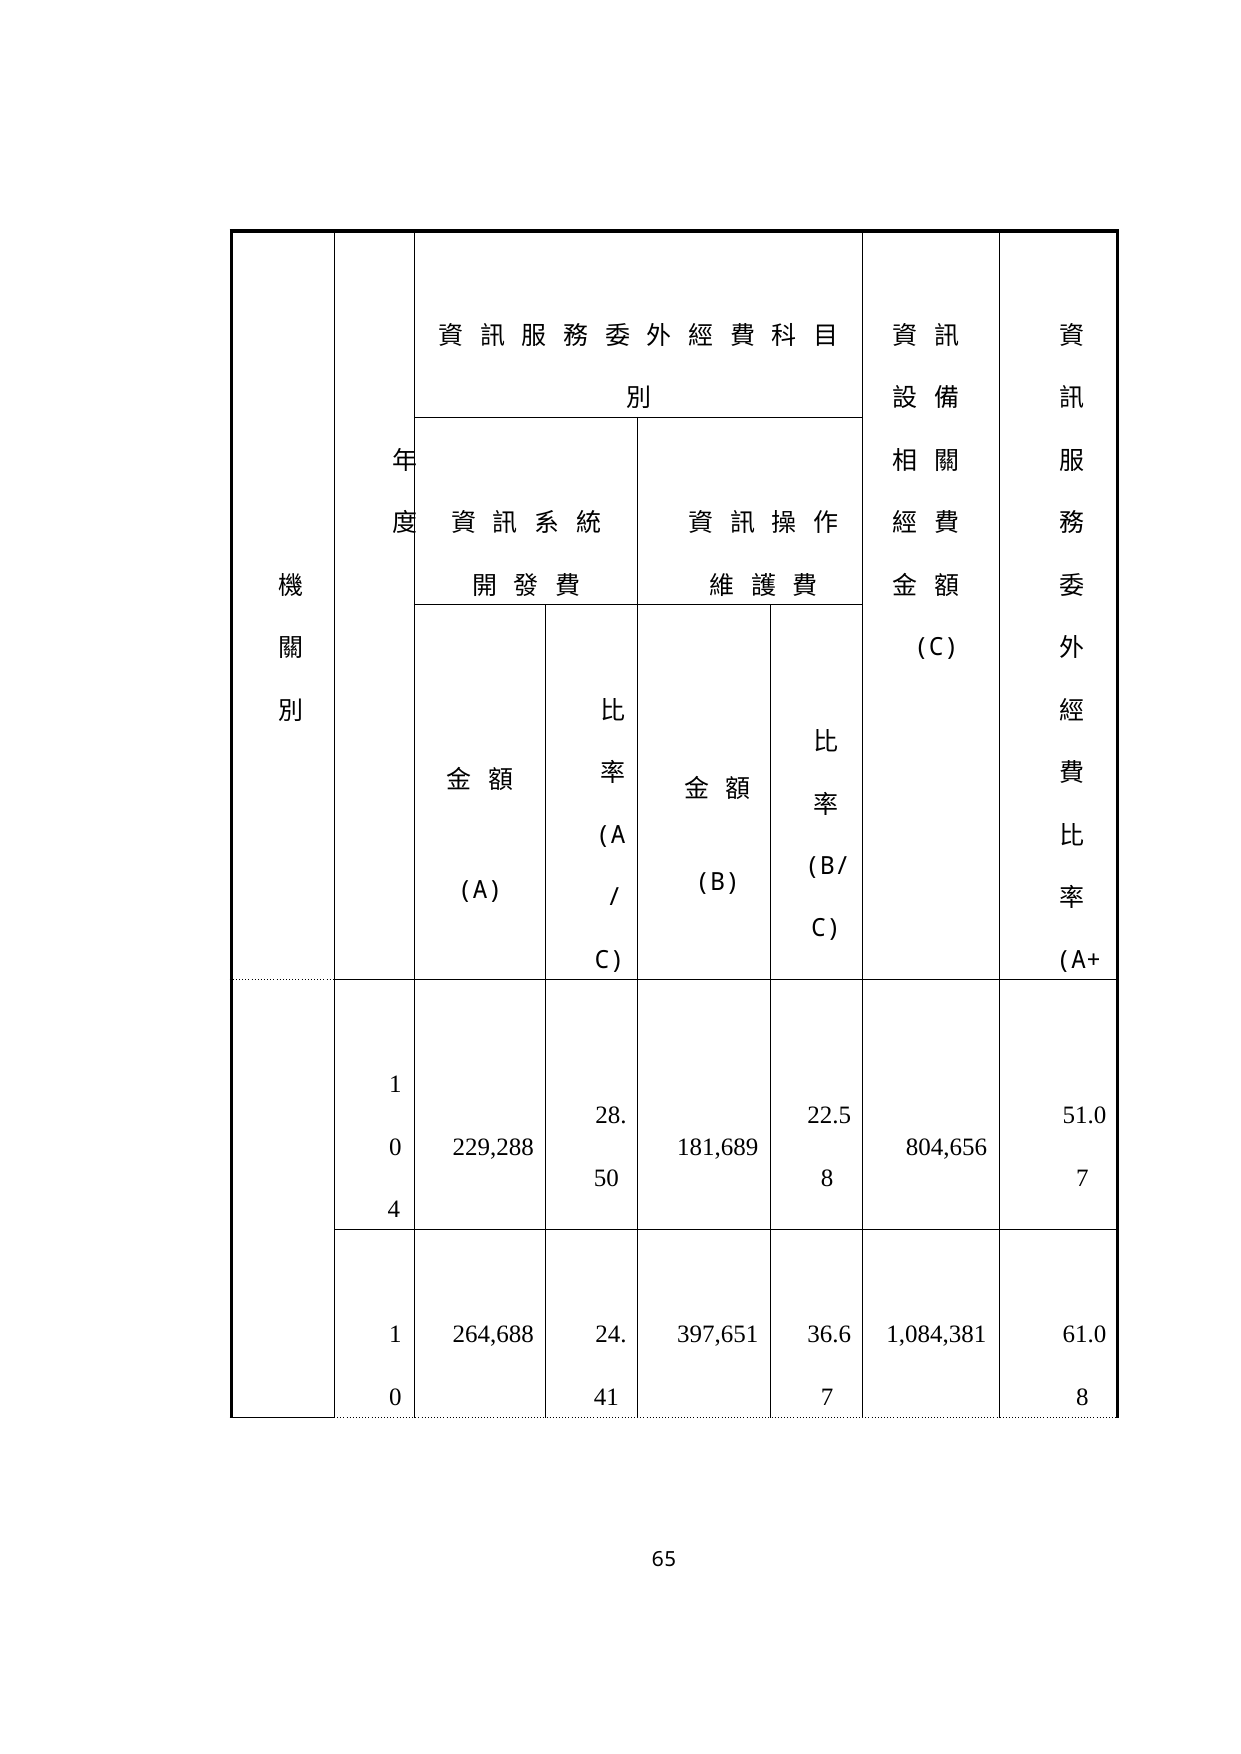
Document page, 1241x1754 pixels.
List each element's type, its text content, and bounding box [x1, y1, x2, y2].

table_cell 264,688 [415, 1230, 545, 1417]
table_cell 金額 (A) [415, 605, 545, 979]
table_cell 61.08 [1000, 1230, 1116, 1417]
table_cell 28.50 [546, 980, 637, 1229]
table_cell 資訊操作維護費 [638, 418, 862, 604]
table_cell 104 [335, 980, 414, 1229]
table_cell 229,288 [415, 980, 545, 1229]
table_cell 24.41 [546, 1230, 637, 1417]
table_cell 資訊系統開發費 [415, 418, 637, 604]
table_cell 397,651 [638, 1230, 770, 1417]
table_cell 10 [335, 1230, 414, 1417]
table_cell 51.07 [1000, 980, 1116, 1229]
table_cell 22.58 [771, 980, 862, 1229]
table_header 資訊設備相關經費金額 (C) [863, 233, 999, 979]
table_cell [233, 979, 334, 1417]
table_cell 金額 (B) [638, 605, 770, 979]
table_cell 比率(A/C) [546, 605, 637, 979]
table_cell 1,084,381 [863, 1230, 999, 1417]
table_header 資訊服務委外經費科目別 [415, 233, 862, 417]
table_cell 比率(B/C) [771, 605, 862, 979]
table_cell 181,689 [638, 980, 770, 1229]
table_header 機關別 [233, 233, 334, 979]
table_header 年度 [335, 233, 414, 979]
table_cell 36.67 [771, 1230, 862, 1417]
table_cell 804,656 [863, 980, 999, 1229]
table_header 資訊服務委外經費比率(A+B/C) [1000, 233, 1116, 979]
